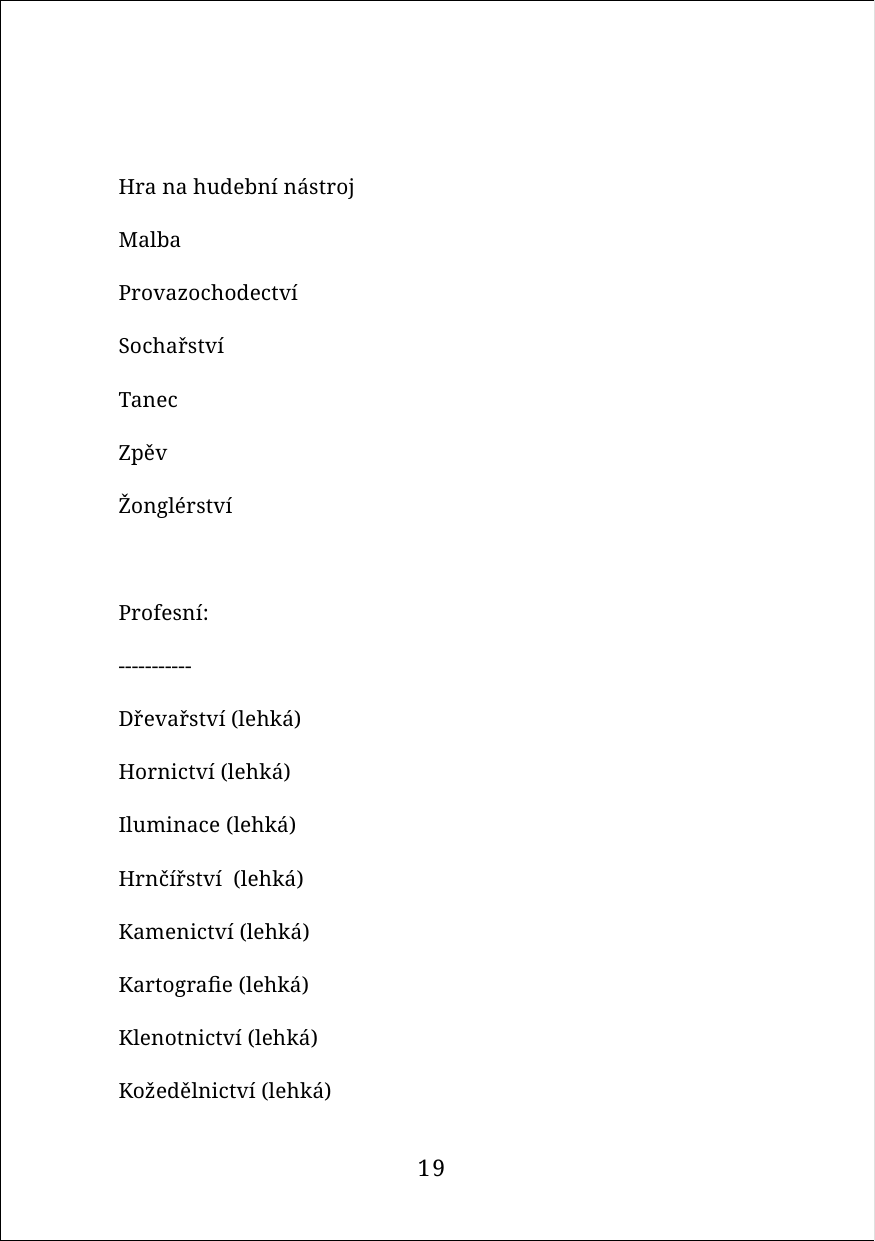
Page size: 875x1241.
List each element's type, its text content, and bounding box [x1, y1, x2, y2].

text Kožedělnictví (lehká) [118, 1077, 756, 1105]
text Hornictví (lehká) [118, 757, 756, 786]
text Hra na hudební nástroj [118, 172, 756, 200]
text Kamenictví (lehká) [118, 917, 756, 945]
text Provazochodectví [118, 278, 756, 307]
text Kartografie (lehká) [118, 970, 756, 999]
text Profesní: [118, 598, 756, 626]
text Iluminace (lehká) [118, 811, 756, 839]
text Zpěv [118, 438, 756, 466]
text Žonglérství [118, 491, 756, 519]
text ----------- [118, 651, 756, 679]
text Sochařství [118, 331, 756, 360]
text Malba [118, 225, 756, 253]
text Klenotnictví (lehká) [118, 1023, 756, 1052]
text Hrnčířství (lehká) [118, 864, 756, 892]
text Tanec [118, 385, 756, 413]
text Dřevařství (lehká) [118, 704, 756, 732]
